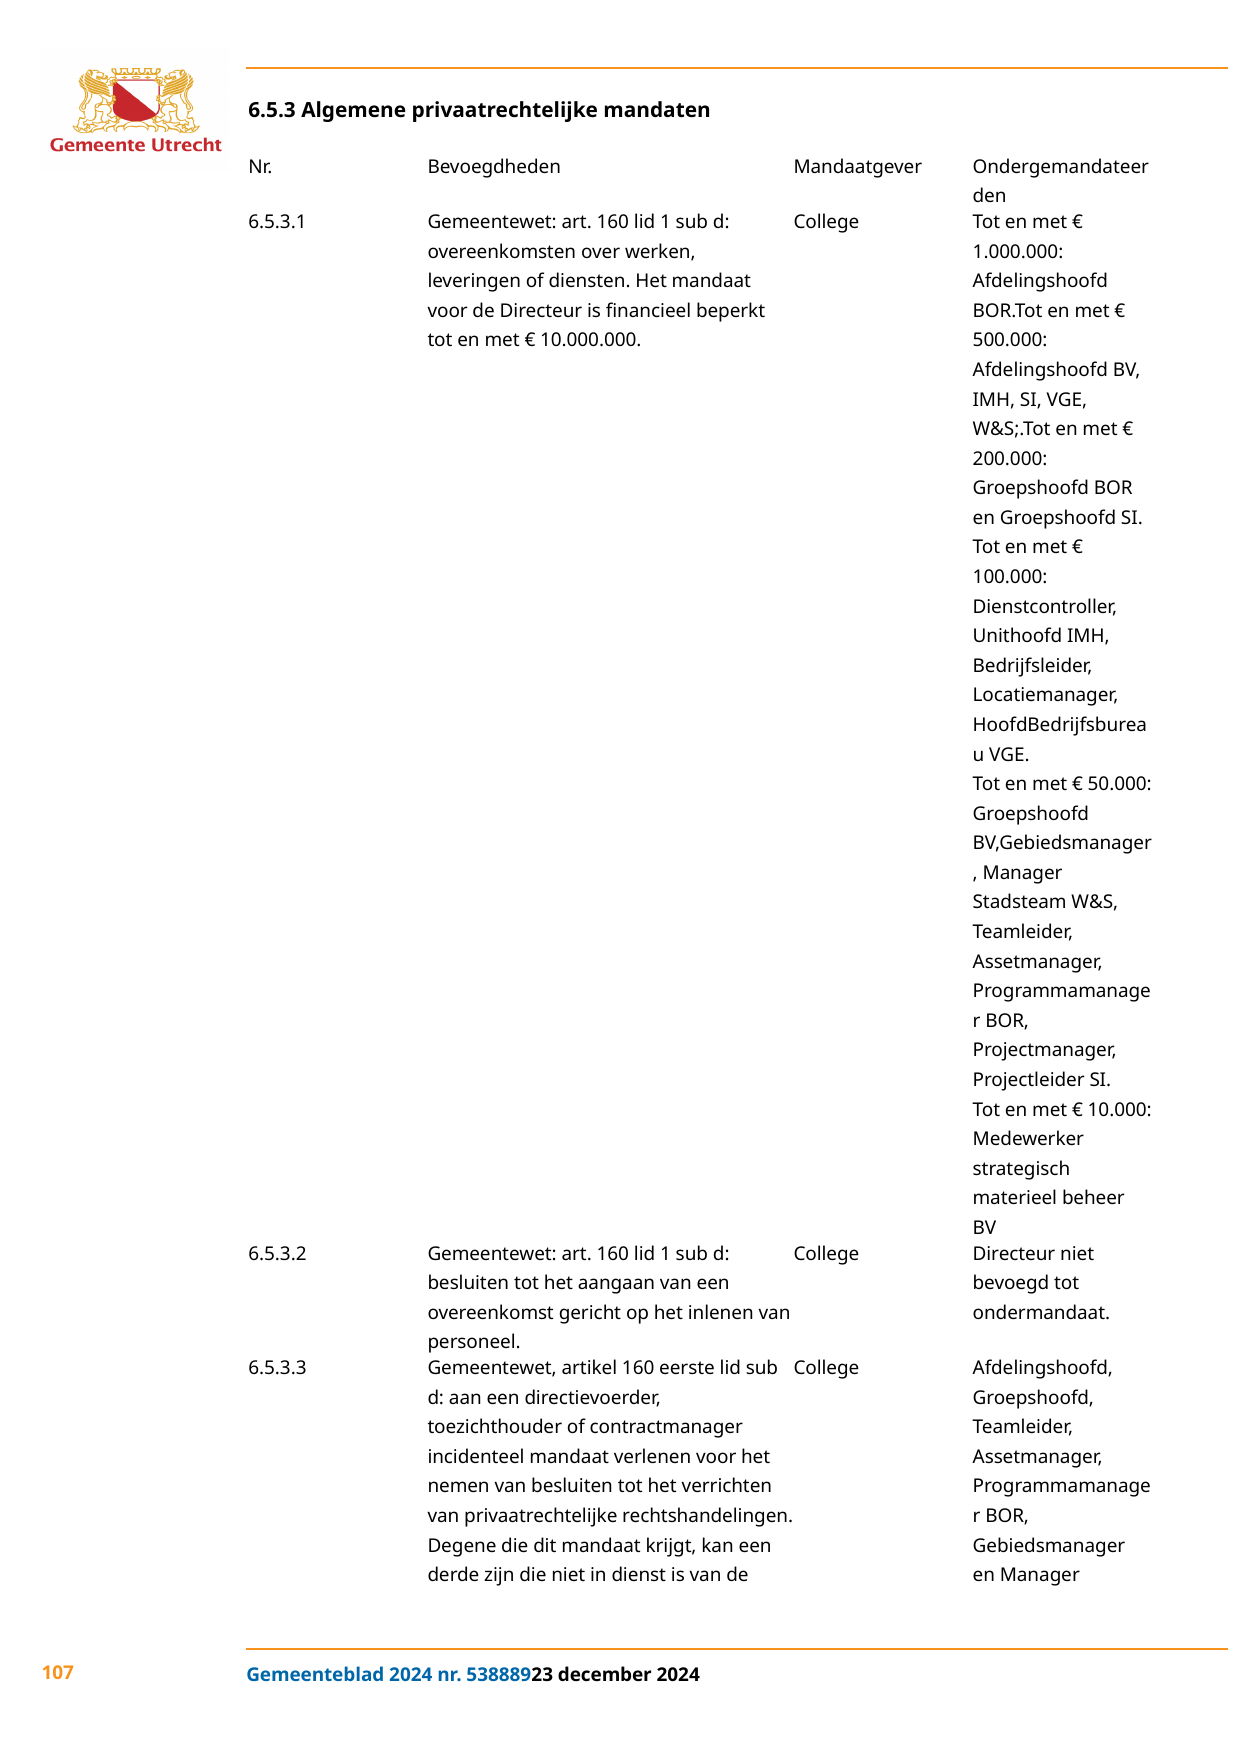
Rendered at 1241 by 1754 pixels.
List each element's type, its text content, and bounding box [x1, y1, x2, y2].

table_cell College [793, 1240, 972, 1354]
table_cell Directeur niet bevoegd tot ondermandaat. [973, 1240, 1152, 1354]
table_cell Afdelingshoofd, Groepshoofd, Teamleider, Assetmanager, Programmamanager BOR, Gebiedsmanager en Manager [973, 1354, 1152, 1587]
table_header Nr. [248, 153, 427, 208]
table_cell Gemeentewet, artikel 160 eerste lid sub d: aan een directievoerder, toezichthouder of contractmanager incidenteel mandaat verlenen voor het nemen van besluiten tot het verrichten van privaatrechtelijke rechtshandelingen. Degene die dit mandaat krijgt, kan een derde zijn die niet in dienst is van de [427, 1354, 793, 1587]
text 6.5.3 Algemene privaatrechtelijke mandaten [248, 95, 1152, 123]
table_cell College [793, 1354, 972, 1587]
table_cell Tot en met € 1.000.000: Afdelingshoofd BOR.Tot en met € 500.000: Afdelingshoofd BV, IMH, SI, VGE, W&S;.Tot en met € 200.000: Groepshoofd BOR en Groepshoofd SI. Tot en met € 100.000: Dienstcontroller, Unithoofd IMH, Bedrijfsleider, Locatiemanager, HoofdBedrijfsbureau VGE. Tot en met € 50.000: Groepshoofd BV,Gebiedsmanager, Manager Stadsteam W&S, Teamleider, Assetmanager, Programmamanager BOR, Projectmanager, Projectleider SI. Tot en met € 10.000: Medewerker strategisch materieel beheer BV [973, 208, 1152, 1240]
table_cell 6.5.3.2 [248, 1240, 427, 1354]
table_header Mandaatgever [793, 153, 972, 208]
table_cell 6.5.3.3 [248, 1354, 427, 1587]
table_header Bevoegdheden [427, 153, 793, 208]
table_cell Gemeentewet: art. 160 lid 1 sub d: overeenkomsten over werken, leveringen of diensten. Het mandaat voor de Directeur is financieel beperkt tot en met € 10.000.000. [427, 208, 793, 1240]
table_cell Gemeentewet: art. 160 lid 1 sub d: besluiten tot het aangaan van een overeenkomst gericht op het inlenen van personeel. [427, 1240, 793, 1354]
picture [41, 47, 231, 172]
table_header Ondergemandateerden [973, 153, 1152, 208]
table_cell College [793, 208, 972, 1240]
table_cell 6.5.3.1 [248, 208, 427, 1240]
